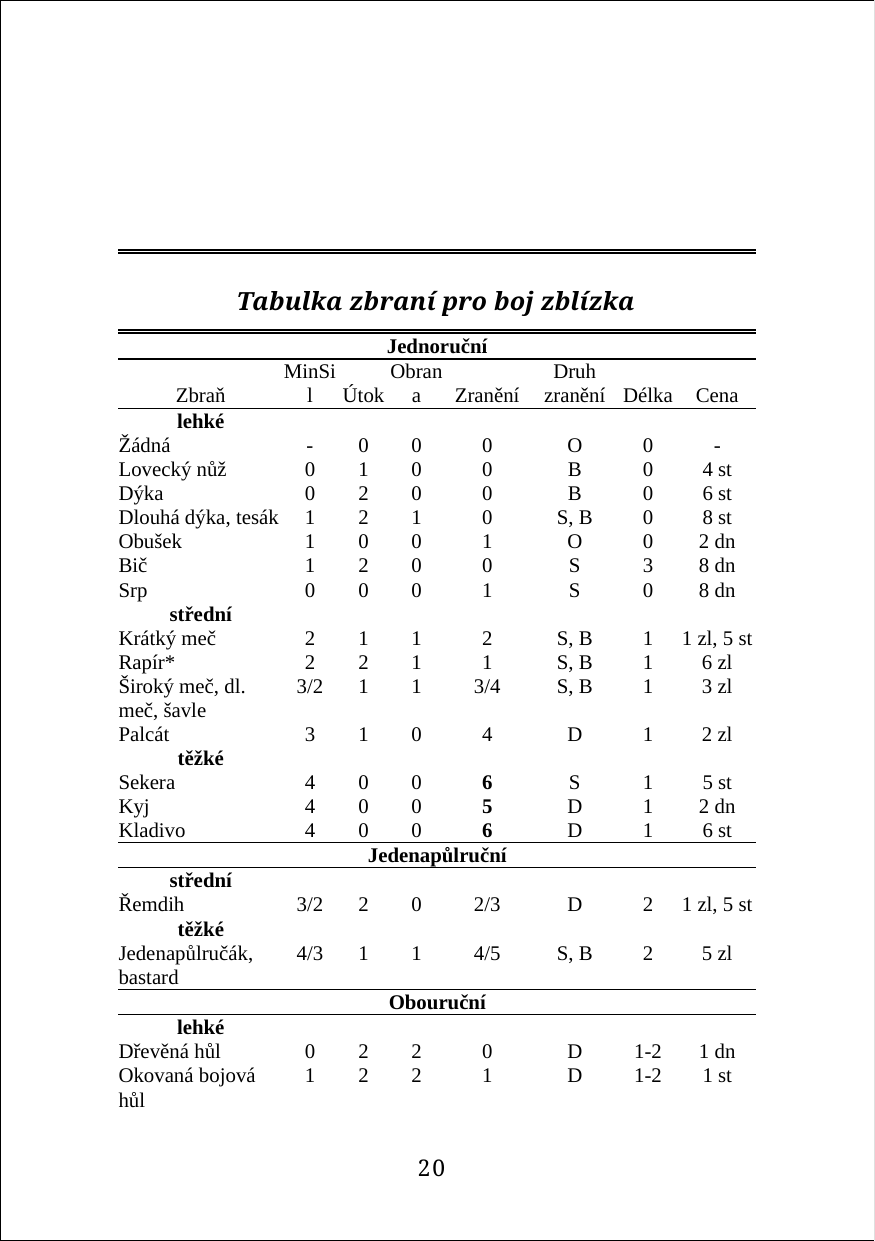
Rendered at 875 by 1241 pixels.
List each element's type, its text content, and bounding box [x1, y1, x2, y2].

table_cell 1 [618, 626, 678, 650]
table_cell [443, 746, 531, 770]
table_cell 0 [390, 457, 443, 481]
table_cell 4 [283, 818, 337, 842]
table_cell 2 [337, 650, 390, 674]
table_cell 0 [390, 818, 443, 842]
table_cell [531, 916, 618, 941]
table_cell [337, 1015, 390, 1039]
table_cell 1 [443, 1064, 531, 1112]
table_cell 6 st [678, 481, 756, 505]
table_cell [390, 409, 443, 433]
table_cell 0 [390, 578, 443, 602]
table_cell Žádná [118, 433, 283, 457]
table_cell S, B [531, 674, 618, 722]
table_cell 1 [390, 674, 443, 722]
table_cell 2 [618, 893, 678, 916]
table_cell Obouruční [118, 990, 756, 1014]
table_cell Dřevěná hůl [118, 1039, 283, 1063]
table_cell [678, 409, 756, 433]
table_cell 1 [337, 941, 390, 989]
table_cell [443, 602, 531, 626]
table_cell Obrana [390, 360, 443, 407]
table_cell Zbraň [118, 360, 283, 407]
table_cell 0 [283, 481, 337, 505]
table_cell 2 zl [678, 722, 756, 746]
table_cell [443, 409, 531, 433]
table_cell Srp [118, 578, 283, 602]
table_cell [678, 746, 756, 770]
table_cell [443, 1015, 531, 1039]
table_cell 6 [443, 770, 531, 794]
table_cell 1 [283, 554, 337, 577]
table_cell 6 st [678, 818, 756, 842]
table_cell S [531, 578, 618, 602]
table_cell 0 [390, 722, 443, 746]
table_cell 4 st [678, 457, 756, 481]
table_cell [678, 868, 756, 892]
table_cell [390, 746, 443, 770]
table_cell Rapír* [118, 650, 283, 674]
table_cell [618, 746, 678, 770]
table_cell [678, 1015, 756, 1039]
table_cell 3/2 [283, 893, 337, 916]
table_cell 0 [443, 554, 531, 577]
table_cell Útok [337, 360, 390, 407]
table_cell [618, 868, 678, 892]
table_cell 3/2 [283, 674, 337, 722]
table_cell [337, 409, 390, 433]
table_cell 4 [443, 722, 531, 746]
table_cell 1-2 [618, 1039, 678, 1063]
table_cell 0 [618, 433, 678, 457]
table_cell 8 dn [678, 578, 756, 602]
table_cell 1 [618, 794, 678, 818]
table_cell Kladivo [118, 818, 283, 842]
table_cell 1 [390, 626, 443, 650]
table_cell 4/3 [283, 941, 337, 989]
table_cell 2 [337, 554, 390, 577]
table_cell D [531, 722, 618, 746]
table_cell 0 [337, 770, 390, 794]
table_cell 0 [443, 457, 531, 481]
table_cell [531, 409, 618, 433]
table_cell O [531, 529, 618, 553]
table_cell 1 [618, 674, 678, 722]
table_cell O [531, 433, 618, 457]
table_cell 0 [337, 818, 390, 842]
table_cell [337, 746, 390, 770]
table_cell [390, 602, 443, 626]
table_cell 0 [337, 529, 390, 553]
table_cell [390, 1015, 443, 1039]
table_cell [283, 409, 337, 433]
table_cell 1 [337, 457, 390, 481]
table_cell [618, 602, 678, 626]
table_cell Cena [678, 360, 756, 407]
table_cell 1 [443, 650, 531, 674]
table_cell [283, 746, 337, 770]
table_cell 5 st [678, 770, 756, 794]
table_cell střední [118, 602, 283, 626]
table_cell [618, 409, 678, 433]
table_cell Sekera [118, 770, 283, 794]
table_cell 2 [443, 626, 531, 650]
table_cell Palcát [118, 722, 283, 746]
table_cell Druh zranění [531, 360, 618, 407]
table_cell 0 [618, 457, 678, 481]
table_cell 0 [390, 529, 443, 553]
table_cell 1 [618, 722, 678, 746]
table_cell [531, 868, 618, 892]
table_cell 1 [337, 674, 390, 722]
table_cell Jedenapůlruční [118, 843, 756, 867]
table_cell D [531, 893, 618, 916]
table_cell Dýka [118, 481, 283, 505]
table_cell 2 dn [678, 794, 756, 818]
table_cell 0 [390, 770, 443, 794]
table_cell [618, 916, 678, 941]
table_cell - [283, 433, 337, 457]
table_cell Dlouhá dýka, tesák [118, 505, 283, 529]
table_cell Obušek [118, 529, 283, 553]
table_cell 1 zl, 5 st [678, 626, 756, 650]
table_cell těžké [118, 916, 283, 941]
table_cell 0 [283, 578, 337, 602]
table_cell 1-2 [618, 1064, 678, 1112]
table_cell Bič [118, 554, 283, 577]
table_cell [618, 1015, 678, 1039]
table_cell 2 [390, 1039, 443, 1063]
table_cell [337, 916, 390, 941]
table_cell 2 [337, 1064, 390, 1112]
table_cell 6 [443, 818, 531, 842]
table_cell Široký meč, dl. meč, šavle [118, 674, 283, 722]
table_cell lehké [118, 1015, 283, 1039]
table_cell 1 zl, 5 st [678, 893, 756, 916]
table_cell B [531, 481, 618, 505]
table_cell 1 [337, 722, 390, 746]
table_cell [390, 916, 443, 941]
table_cell 8 st [678, 505, 756, 529]
table_cell 2 [618, 941, 678, 989]
table_cell 0 [283, 1039, 337, 1063]
table_cell S, B [531, 626, 618, 650]
table_cell S, B [531, 505, 618, 529]
table_cell S [531, 554, 618, 577]
table_cell MinSil [283, 360, 337, 407]
table_cell 1 [443, 578, 531, 602]
table_cell Kyj [118, 794, 283, 818]
table_cell 0 [618, 505, 678, 529]
table_cell 0 [443, 505, 531, 529]
table_cell lehké [118, 409, 283, 433]
table_cell 5 zl [678, 941, 756, 989]
table_cell 1 [390, 941, 443, 989]
table_cell 2 [337, 481, 390, 505]
table_cell Řemdih [118, 893, 283, 916]
table_cell 5 [443, 794, 531, 818]
table_cell [531, 746, 618, 770]
table_cell 3 [283, 722, 337, 746]
table_cell [337, 602, 390, 626]
table_cell - [678, 433, 756, 457]
table_cell S, B [531, 941, 618, 989]
table_cell [443, 868, 531, 892]
table_cell [531, 602, 618, 626]
table_cell 1 [283, 529, 337, 553]
table_cell 1 st [678, 1064, 756, 1112]
table_header Tabulka zbraní pro boj zblízka [118, 254, 756, 329]
table_cell 0 [390, 893, 443, 916]
table_cell [443, 916, 531, 941]
table_cell [531, 1015, 618, 1039]
table_cell 0 [618, 481, 678, 505]
table_cell S [531, 770, 618, 794]
table_cell 2 [390, 1064, 443, 1112]
table_cell 0 [618, 578, 678, 602]
table_cell 3 zl [678, 674, 756, 722]
table_cell 2 [337, 893, 390, 916]
table_cell 8 dn [678, 554, 756, 577]
table_cell 4 [283, 770, 337, 794]
table_cell Jedenapůlručák, bastard [118, 941, 283, 989]
table_cell 0 [618, 529, 678, 553]
table_cell 1 [443, 529, 531, 553]
table_cell S, B [531, 650, 618, 674]
table_cell 1 dn [678, 1039, 756, 1063]
table_cell Okovaná bojová hůl [118, 1064, 283, 1112]
table_cell [337, 868, 390, 892]
table_cell 4/5 [443, 941, 531, 989]
table_cell 0 [283, 457, 337, 481]
table_cell Jednoruční [118, 334, 756, 358]
table_cell střední [118, 868, 283, 892]
table_cell 1 [390, 505, 443, 529]
table_cell těžké [118, 746, 283, 770]
table_cell Délka [618, 360, 678, 407]
table_cell 3/4 [443, 674, 531, 722]
table_cell 1 [390, 650, 443, 674]
table_cell [678, 916, 756, 941]
table_cell Krátký meč [118, 626, 283, 650]
table_cell Lovecký nůž [118, 457, 283, 481]
table_cell 1 [618, 650, 678, 674]
table_cell [283, 916, 337, 941]
table_cell 3 [618, 554, 678, 577]
table_cell 1 [618, 818, 678, 842]
table_cell B [531, 457, 618, 481]
table_cell 0 [390, 794, 443, 818]
table_cell 2/3 [443, 893, 531, 916]
table_cell 2 [337, 1039, 390, 1063]
table_cell 0 [443, 481, 531, 505]
table_cell 0 [390, 481, 443, 505]
table_cell 0 [337, 433, 390, 457]
table_cell 1 [618, 770, 678, 794]
table_cell D [531, 818, 618, 842]
table_cell [390, 868, 443, 892]
table_cell 1 [337, 626, 390, 650]
table_cell 2 [337, 505, 390, 529]
table_cell 2 [283, 650, 337, 674]
table_cell 2 [283, 626, 337, 650]
table_cell 0 [443, 1039, 531, 1063]
table_cell 1 [283, 1064, 337, 1112]
table_cell D [531, 794, 618, 818]
table_cell Zranění [443, 360, 531, 407]
table_cell D [531, 1064, 618, 1112]
table_cell 1 [283, 505, 337, 529]
table_cell [283, 602, 337, 626]
table_cell [283, 1015, 337, 1039]
table_cell 2 dn [678, 529, 756, 553]
table_cell 0 [337, 578, 390, 602]
table_cell D [531, 1039, 618, 1063]
table_cell [283, 868, 337, 892]
table_cell 0 [390, 554, 443, 577]
table_cell 0 [390, 433, 443, 457]
table_cell 6 zl [678, 650, 756, 674]
table_cell 0 [337, 794, 390, 818]
table_cell [678, 602, 756, 626]
table_cell 4 [283, 794, 337, 818]
table_cell 0 [443, 433, 531, 457]
